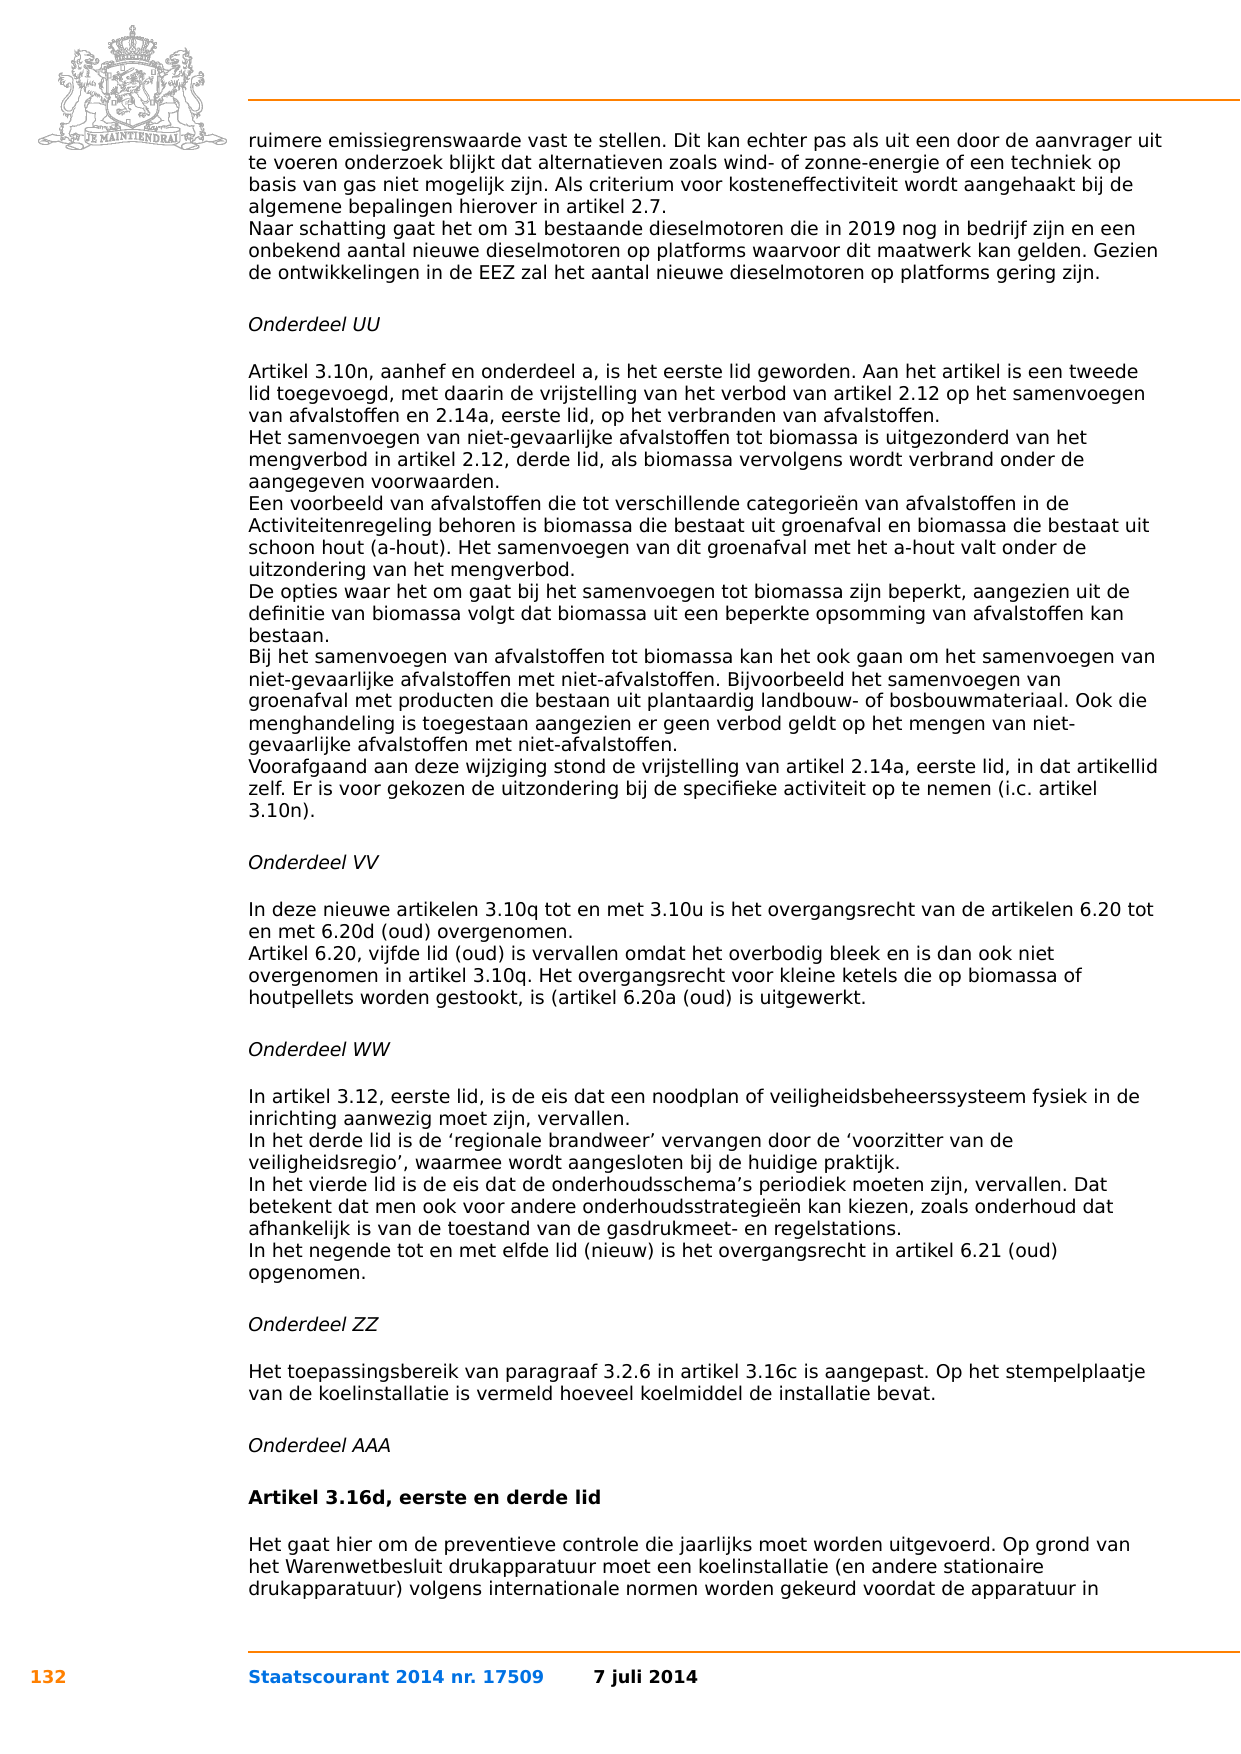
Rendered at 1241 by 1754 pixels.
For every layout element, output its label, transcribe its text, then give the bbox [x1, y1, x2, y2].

subtitle Onderdeel VV [248, 852, 1163, 874]
subtitle Onderdeel AAA [248, 1435, 1163, 1457]
text In deze nieuwe artikelen 3.10q tot en met 3.10u is het overgangsrecht van de artikelen 6.20 tot en met 6.20d (oud) overgenomen. [248, 899, 1163, 943]
text Het samenvoegen van niet-gevaarlijke afvalstoffen tot biomassa is uitgezonderd van het mengverbod in artikel 2.12, derde lid, als biomassa vervolgens wordt verbrand onder de aangegeven voorwaarden. [248, 427, 1163, 493]
text Artikel 6.20, vijfde lid (oud) is vervallen omdat het overbodig bleek en is dan ook niet overgenomen in artikel 3.10q. Het overgangsrecht voor kleine ketels die op biomassa of houtpellets worden gestookt, is (artikel 6.20a (oud) is uitgewerkt. [248, 943, 1163, 1009]
text Het toepassingsbereik van paragraaf 3.2.6 in artikel 3.16c is aangepast. Op het stempelplaatje van de koelinstallatie is vermeld hoeveel koelmiddel de installatie bevat. [248, 1361, 1163, 1405]
text Voorafgaand aan deze wijziging stond de vrijstelling van artikel 2.14a, eerste lid, in dat artikellid zelf. Er is voor gekozen de uitzondering bij de specifieke activiteit op te nemen (i.c. artikel 3.10n). [248, 756, 1163, 822]
text Bij het samenvoegen van afvalstoffen tot biomassa kan het ook gaan om het samenvoegen van niet-gevaarlijke afvalstoffen met niet-afvalstoffen. Bijvoorbeeld het samenvoegen van groenafval met producten die bestaan uit plantaardig landbouw- of bosbouwmateriaal. Ook die menghandeling is toegestaan aangezien er geen verbod geldt op het mengen van niet-gevaarlijke afvalstoffen met niet-afvalstoffen. [248, 646, 1163, 756]
text ruimere emissiegrenswaarde vast te stellen. Dit kan echter pas als uit een door de aanvrager uit te voeren onderzoek blijkt dat alternatieven zoals wind- of zonne-energie of een techniek op basis van gas niet mogelijk zijn. Als criterium voor kosteneffectiviteit wordt aangehaakt bij de algemene bepalingen hierover in artikel 2.7. [248, 130, 1163, 218]
text Naar schatting gaat het om 31 bestaande dieselmotoren die in 2019 nog in bedrijf zijn en een onbekend aantal nieuwe dieselmotoren op platforms waarvoor dit maatwerk kan gelden. Gezien de ontwikkelingen in de EEZ zal het aantal nieuwe dieselmotoren op platforms gering zijn. [248, 218, 1163, 284]
text Artikel 3.10n, aanhef en onderdeel a, is het eerste lid geworden. Aan het artikel is een tweede lid toegevoegd, met daarin de vrijstelling van het verbod van artikel 2.12 op het samenvoegen van afvalstoffen en 2.14a, eerste lid, op het verbranden van afvalstoffen. [248, 361, 1163, 427]
text In het derde lid is de ‘regionale brandweer’ vervangen door de ‘voorzitter van de veiligheidsregio’, waarmee wordt aangesloten bij de huidige praktijk. [248, 1130, 1163, 1174]
subtitle Artikel 3.16d, eerste en derde lid [248, 1487, 1163, 1509]
text In het negende tot en met elfde lid (nieuw) is het overgangsrecht in artikel 6.21 (oud) opgenomen. [248, 1240, 1163, 1284]
text In artikel 3.12, eerste lid, is de eis dat een noodplan of veiligheidsbeheerssysteem fysiek in de inrichting aanwezig moet zijn, vervallen. [248, 1086, 1163, 1130]
subtitle Onderdeel UU [248, 314, 1163, 336]
text De opties waar het om gaat bij het samenvoegen tot biomassa zijn beperkt, aangezien uit de definitie van biomassa volgt dat biomassa uit een beperkte opsomming van afvalstoffen kan bestaan. [248, 581, 1163, 646]
picture [38, 25, 227, 150]
subtitle Onderdeel ZZ [248, 1314, 1163, 1336]
text In het vierde lid is de eis dat de onderhoudsschema’s periodiek moeten zijn, vervallen. Dat betekent dat men ook voor andere onderhoudsstrategieën kan kiezen, zoals onderhoud dat afhankelijk is van de toestand van de gasdrukmeet- en regelstations. [248, 1174, 1163, 1240]
subtitle Onderdeel WW [248, 1039, 1163, 1061]
text Een voorbeeld van afvalstoffen die tot verschillende categorieën van afvalstoffen in de Activiteitenregeling behoren is biomassa die bestaat uit groenafval en biomassa die bestaat uit schoon hout (a-hout). Het samenvoegen van dit groenafval met het a-hout valt onder de uitzondering van het mengverbod. [248, 493, 1163, 581]
text Het gaat hier om de preventieve controle die jaarlijks moet worden uitgevoerd. Op grond van het Warenwetbesluit drukapparatuur moet een koelinstallatie (en andere stationaire drukapparatuur) volgens internationale normen worden gekeurd voordat de apparatuur in [248, 1534, 1163, 1600]
